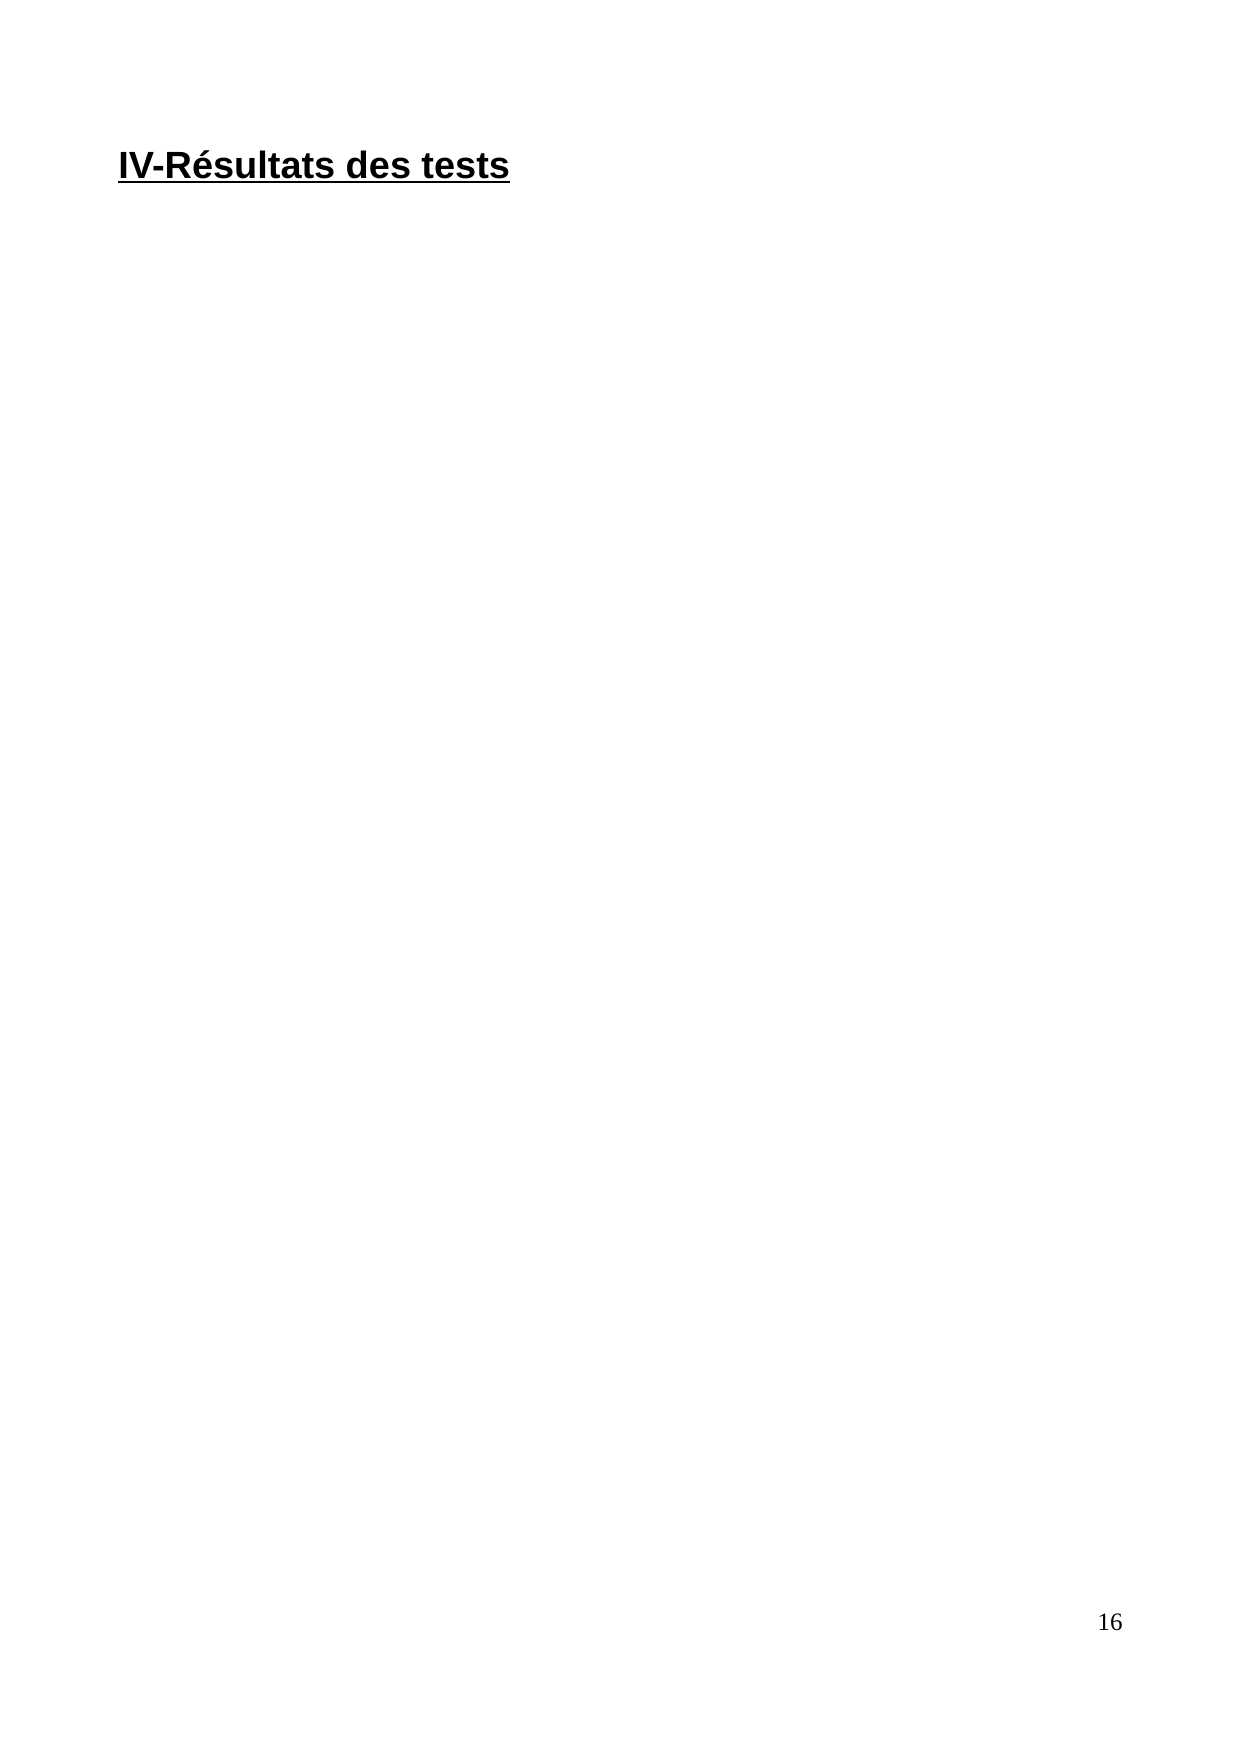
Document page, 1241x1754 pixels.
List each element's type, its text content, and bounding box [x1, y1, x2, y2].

subtitle IV-Résultats des tests [118, 143, 1122, 187]
